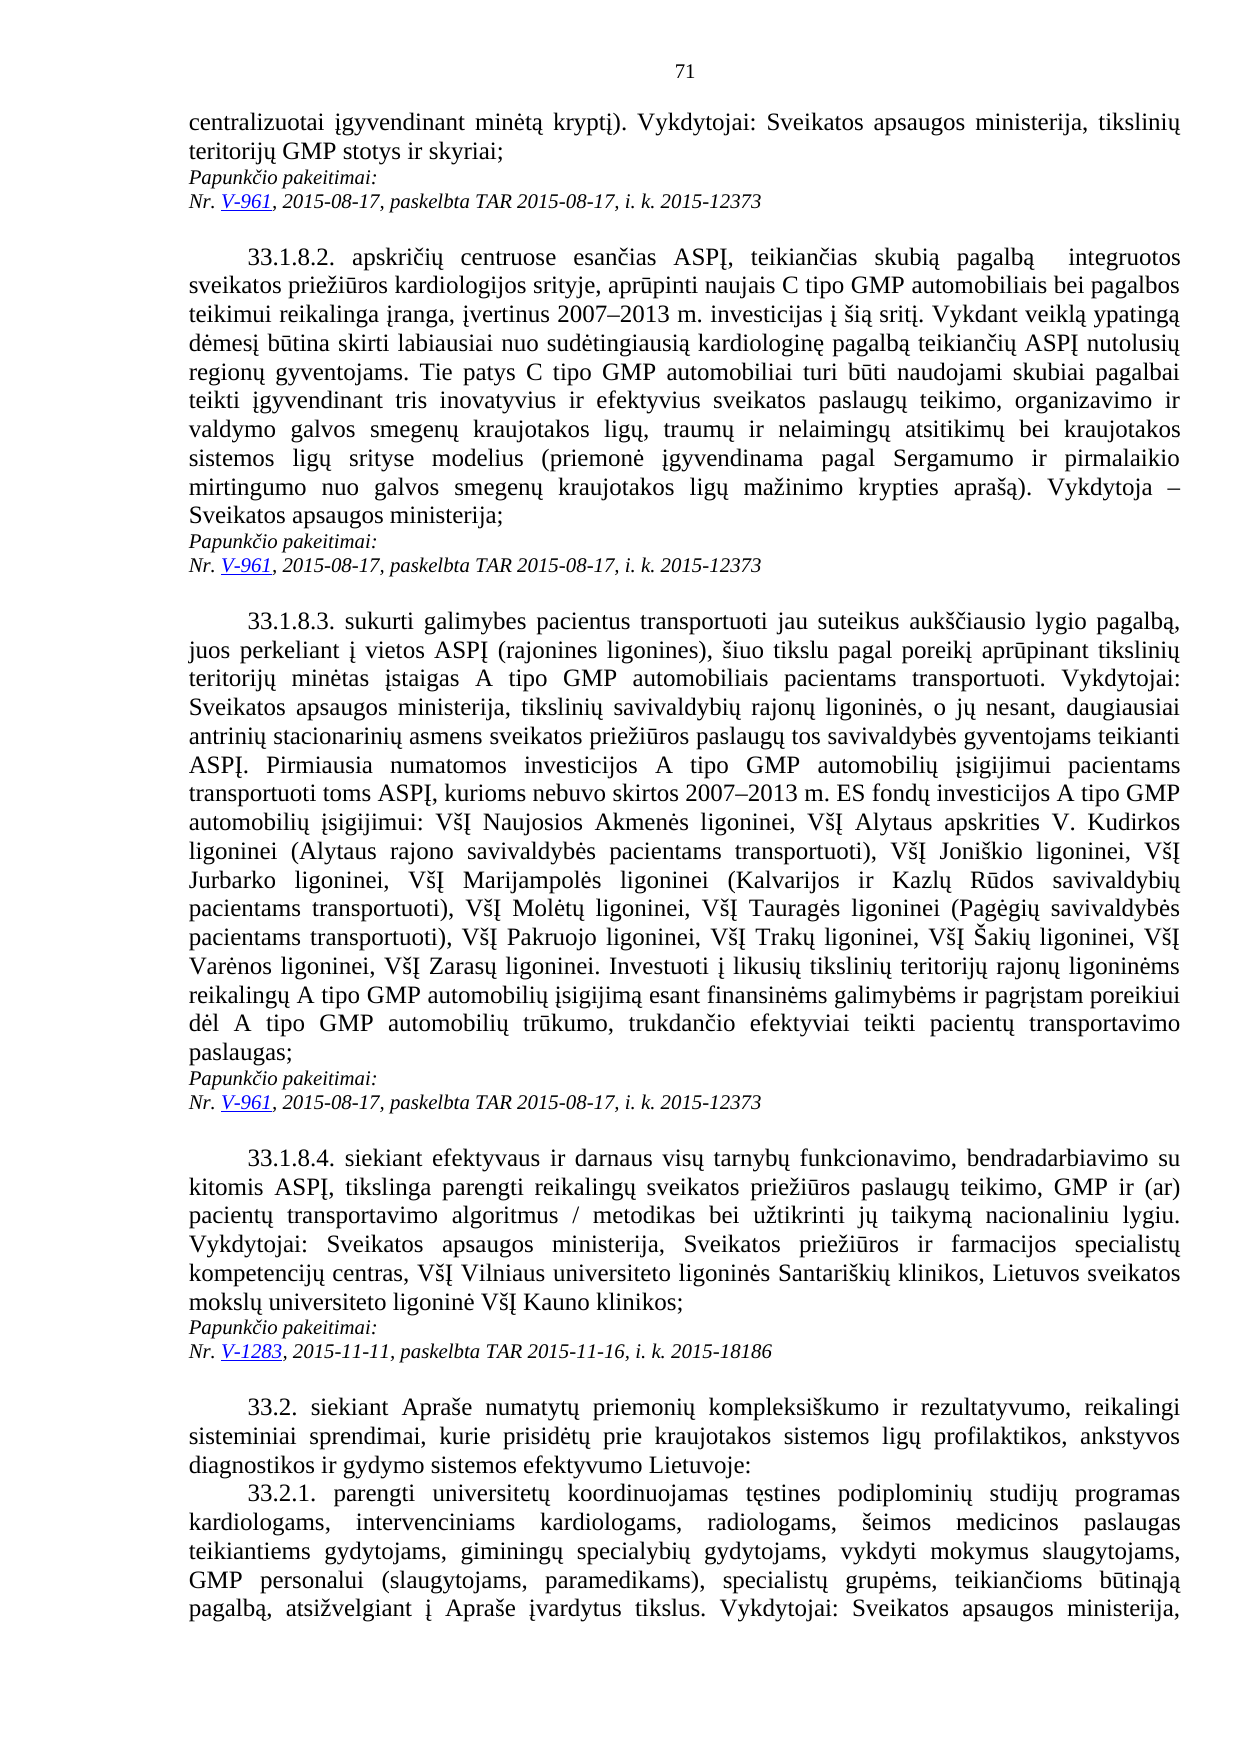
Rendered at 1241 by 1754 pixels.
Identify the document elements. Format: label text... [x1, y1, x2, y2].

text Papunkčio pakeitimai: [188, 1315, 1181, 1339]
text Papunkčio pakeitimai: [188, 165, 1181, 189]
text Nr. V-1283, 2015-11-11, paskelbta TAR 2015-11-16, i. k. 2015-18186 [188, 1339, 1181, 1363]
text 33.1.8.2. apskričių centruose esančias ASPĮ, teikiančias skubią pagalbą integruotos sveikatos priežiūros kardiologijos srityje, aprūpinti naujais C tipo GMP automobiliais bei pagalbos teikimui reikalinga įranga, įvertinus 2007–2013 m. investicijas į šią sritį. Vykdant veiklą ypatingą dėmesį būtina skirti labiausiai nuo sudėtingiausią kardiologinę pagalbą teikiančių ASPĮ nutolusių regionų gyventojams. Tie patys C tipo GMP automobiliai turi būti naudojami skubiai pagalbai teikti įgyvendinant tris inovatyvius ir efektyvius sveikatos paslaugų teikimo, organizavimo ir valdymo galvos smegenų kraujotakos ligų, traumų ir nelaimingų atsitikimų bei kraujotakos sistemos ligų srityse modelius (priemonė įgyvendinama pagal Sergamumo ir pirmalaikio mirtingumo nuo galvos smegenų kraujotakos ligų mažinimo krypties aprašą). Vykdytoja – Sveikatos apsaugos ministerija; [188, 242, 1181, 529]
text Papunkčio pakeitimai: [188, 1066, 1181, 1090]
text 33.2. siekiant Apraše numatytų priemonių kompleksiškumo ir rezultatyvumo, reikalingi sisteminiai sprendimai, kurie prisidėtų prie kraujotakos sistemos ligų profilaktikos, ankstyvos diagnostikos ir gydymo sistemos efektyvumo Lietuvoje: [188, 1392, 1181, 1478]
text Papunkčio pakeitimai: [188, 529, 1181, 553]
text 33.1.8.4. siekiant efektyvaus ir darnaus visų tarnybų funkcionavimo, bendradarbiavimo su kitomis ASPĮ, tikslinga parengti reikalingų sveikatos priežiūros paslaugų teikimo, GMP ir (ar) pacientų transportavimo algoritmus / metodikas bei užtikrinti jų taikymą nacionaliniu lygiu. Vykdytojai: Sveikatos apsaugos ministerija, Sveikatos priežiūros ir farmacijos specialistų kompetencijų centras, VšĮ Vilniaus universiteto ligoninės Santariškių klinikos, Lietuvos sveikatos mokslų universiteto ligoninė VšĮ Kauno klinikos; [188, 1143, 1181, 1315]
text Nr. V-961, 2015-08-17, paskelbta TAR 2015-08-17, i. k. 2015-12373 [188, 189, 1181, 213]
text 33.2.1. parengti universitetų koordinuojamas tęstines podiplominių studijų programas kardiologams, intervenciniams kardiologams, radiologams, šeimos medicinos paslaugas teikiantiems gydytojams, giminingų specialybių gydytojams, vykdyti mokymus slaugytojams, GMP personalui (slaugytojams, paramedikams), specialistų grupėms, teikiančioms būtinąją pagalbą, atsižvelgiant į Apraše įvardytus tikslus. Vykdytojai: Sveikatos apsaugos ministerija, [188, 1478, 1181, 1622]
text Nr. V-961, 2015-08-17, paskelbta TAR 2015-08-17, i. k. 2015-12373 [188, 1090, 1181, 1114]
text centralizuotai įgyvendinant minėtą kryptį). Vykdytojai: Sveikatos apsaugos ministerija, tikslinių teritorijų GMP stotys ir skyriai; [188, 107, 1181, 165]
text Nr. V-961, 2015-08-17, paskelbta TAR 2015-08-17, i. k. 2015-12373 [188, 553, 1181, 577]
text 33.1.8.3. sukurti galimybes pacientus transportuoti jau suteikus aukščiausio lygio pagalbą, juos perkeliant į vietos ASPĮ (rajonines ligonines), šiuo tikslu pagal poreikį aprūpinant tikslinių teritorijų minėtas įstaigas A tipo GMP automobiliais pacientams transportuoti. Vykdytojai: Sveikatos apsaugos ministerija, tikslinių savivaldybių rajonų ligoninės, o jų nesant, daugiausiai antrinių stacionarinių asmens sveikatos priežiūros paslaugų tos savivaldybės gyventojams teikianti ASPĮ. Pirmiausia numatomos investicijos A tipo GMP automobilių įsigijimui pacientams transportuoti toms ASPĮ, kurioms nebuvo skirtos 2007–2013 m. ES fondų investicijos A tipo GMP automobilių įsigijimui: VšĮ Naujosios Akmenės ligoninei, VšĮ Alytaus apskrities V. Kudirkos ligoninei (Alytaus rajono savivaldybės pacientams transportuoti), VšĮ Joniškio ligoninei, VšĮ Jurbarko ligoninei, VšĮ Marijampolės ligoninei (Kalvarijos ir Kazlų Rūdos savivaldybių pacientams transportuoti), VšĮ Molėtų ligoninei, VšĮ Tauragės ligoninei (Pagėgių savivaldybės pacientams transportuoti), VšĮ Pakruojo ligoninei, VšĮ Trakų ligoninei, VšĮ Šakių ligoninei, VšĮ Varėnos ligoninei, VšĮ Zarasų ligoninei. Investuoti į likusių tikslinių teritorijų rajonų ligoninėms reikalingų A tipo GMP automobilių įsigijimą esant finansinėms galimybėms ir pagrįstam poreikiui dėl A tipo GMP automobilių trūkumo, trukdančio efektyviai teikti pacientų transportavimo paslaugas; [188, 606, 1181, 1066]
